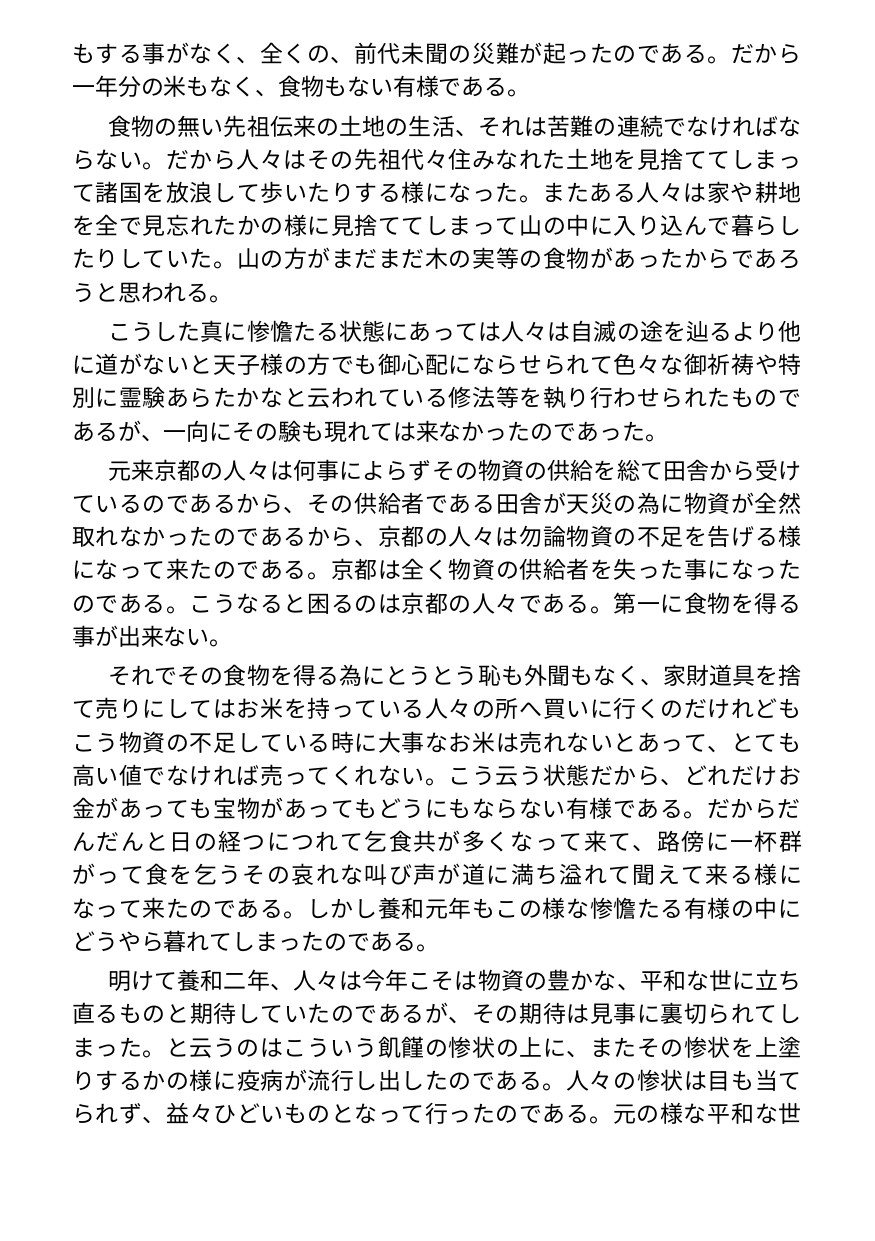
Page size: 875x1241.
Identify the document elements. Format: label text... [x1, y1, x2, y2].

text 元来京都の人々は何事によらずその物資の供給を総て田舎から受けているのであるから、その供給者である田舎が天災の為に物資が全然取れなかったのであるから、京都の人々は勿論物資の不足を告げる様になって来たのである。京都は全く物資の供給者を失った事になったのである。こうなると困るのは京都の人々である。第一に食物を得る事が出来ない。 [72, 453, 802, 652]
text それでその食物を得る為にとうとう恥も外聞もなく、家財道具を捨て売りにしてはお米を持っている人々の所へ買いに行くのだけれどもこう物資の不足している時に大事なお米は売れないとあって、とても高い値でなければ売ってくれない。こう云う状態だから、どれだけお金があっても宝物があってもどうにもならない有様である。だからだんだんと日の経つにつれて乞食共が多くなって来て、路傍に一杯群がって食を乞うその哀れな叫び声が道に満ち溢れて聞えて来る様になって来たのである。しかし養和元年もこの様な惨憺たる有様の中にどうやら暮れてしまったのである。 [72, 658, 802, 957]
text 食物の無い先祖伝来の土地の生活、それは苦難の連続でなければならない。だから人々はその先祖代々住みなれた土地を見捨ててしまって諸国を放浪して歩いたりする様になった。またある人々は家や耕地を全で見忘れたかの様に見捨ててしまって山の中に入り込んで暮らしたりしていた。山の方がまだまだ木の実等の食物があったからであろうと思われる。 [72, 108, 802, 308]
text 明けて養和二年、人々は今年こそは物資の豊かな、平和な世に立ち直るものと期待していたのであるが、その期待は見事に裏切られてしまった。と云うのはこういう飢饉の惨状の上に、またその惨状を上塗りするかの様に疫病が流行し出したのである。人々の惨状は目も当てられず、益々ひどいものとなって行ったのである。元の様な平和な世 [72, 963, 802, 1129]
text こうした真に惨憺たる状態にあっては人々は自滅の途を辿るより他に道がないと天子様の方でも御心配にならせられて色々な御祈祷や特別に霊験あらたかなと云われている修法等を執り行わせられたものであるが、一向にその験も現れては来なかったのであった。 [72, 314, 802, 447]
text もする事がなく、全くの、前代未聞の災難が起ったのである。だから一年分の米もなく、食物もない有様である。 [72, 36, 802, 102]
